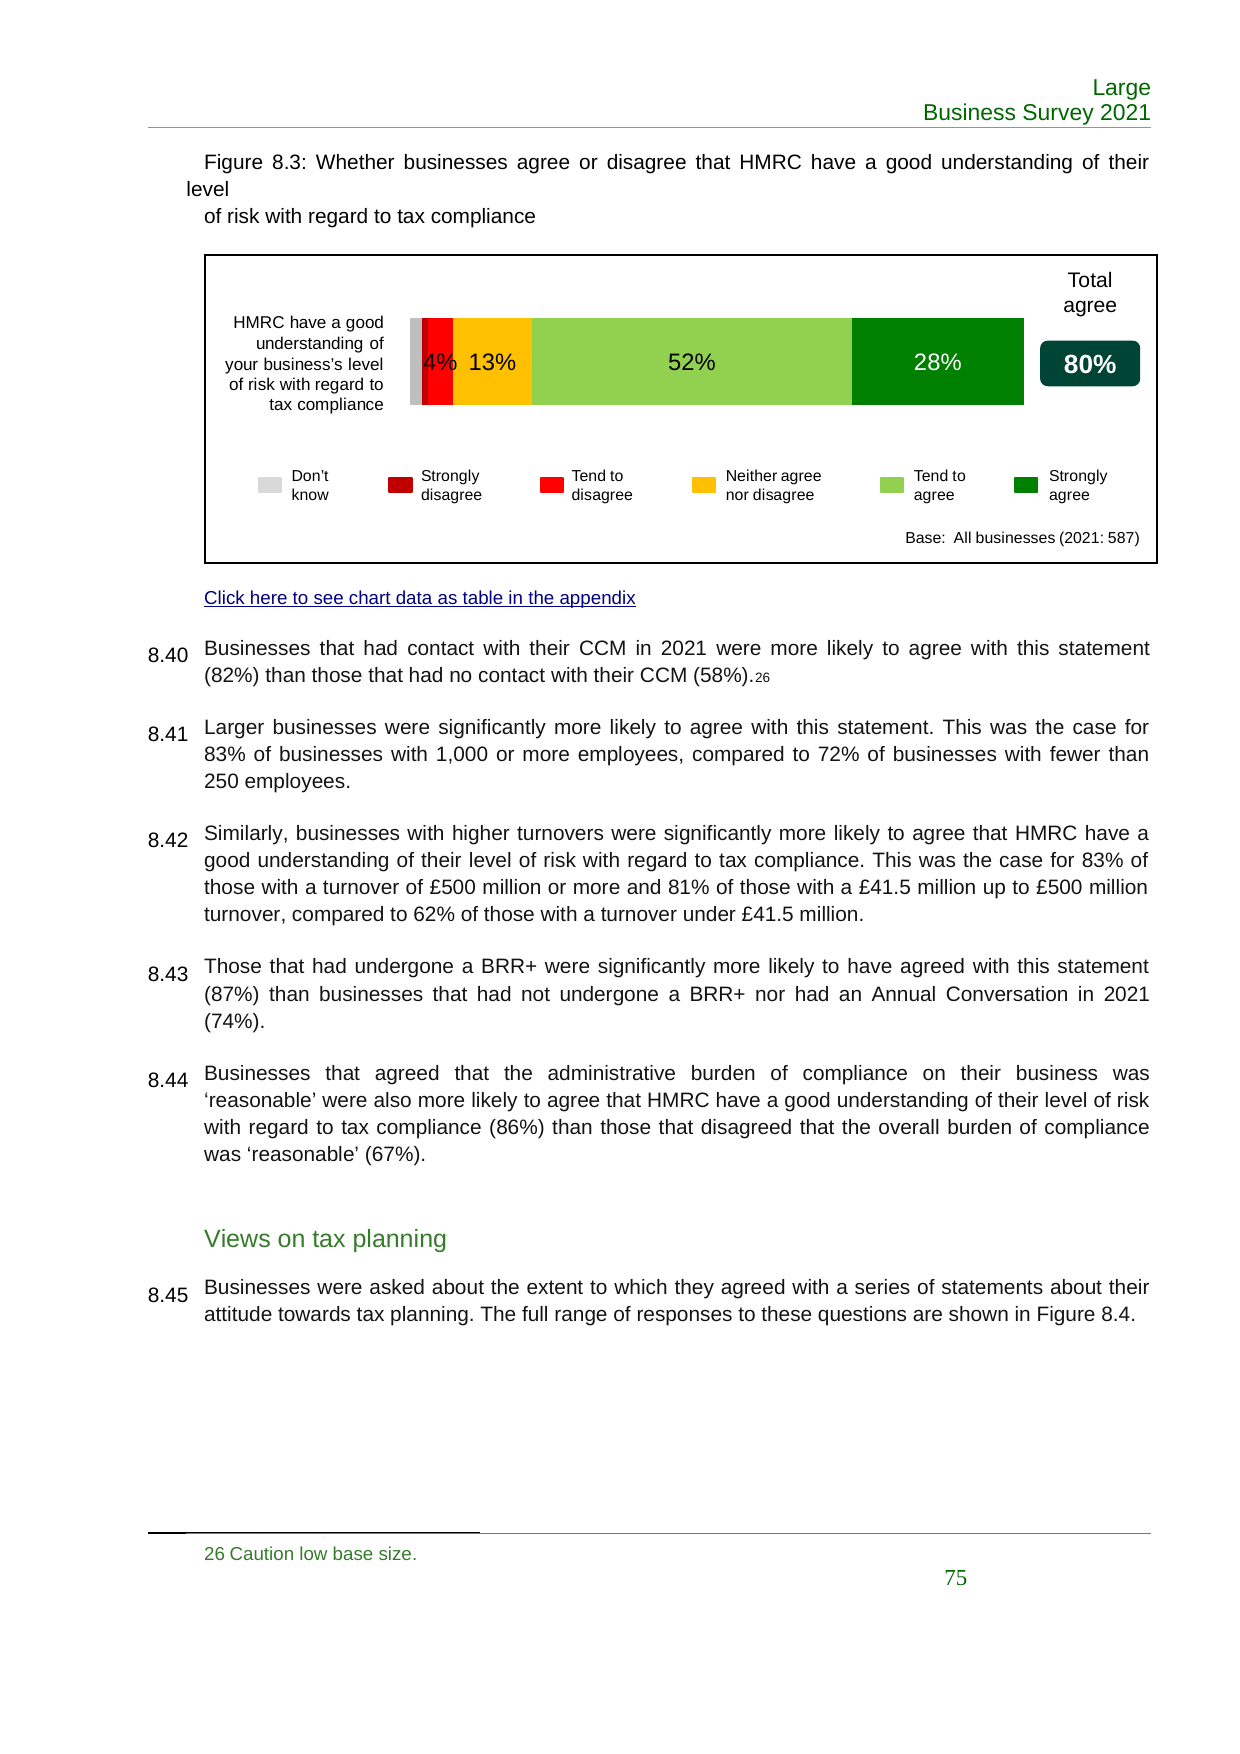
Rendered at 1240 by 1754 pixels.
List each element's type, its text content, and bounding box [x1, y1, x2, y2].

list Larger businesses were significantly more likely to agree with this statement. This was the case for 83% of businesses with 1,000 or more employees, compared to 72% of businesses with fewer than 250 employees. [148, 720, 1151, 801]
text Click here to see chart data as table in the appendix [204, 589, 1151, 616]
subtitle of risk with regard to tax compliance [186, 202, 1151, 229]
list Those that had undergone a BRR+ were significantly more likely to have agreed with this statement (87%) than businesses that had not undergone a BRR+ nor had an Annual Conversation in 2021 (74%). [148, 959, 1151, 1041]
list Businesses that had contact with their CCM in 2021 were more likely to agree with this statement (82%) than those that had no contact with their CCM (58%). [148, 641, 1151, 695]
subtitle Caution low base size. [186, 1534, 1151, 1565]
list Businesses were asked about the extent to which they agreed with a series of statements about their attitude towards tax planning. The full range of responses to these questions are shown in Figure 8.4. [148, 1280, 1151, 1334]
list Similarly, businesses with higher turnovers were significantly more likely to agree that HMRC have a good understanding of their level of risk with regard to tax compliance. This was the case for 83% of those with a turnover of £500 million or more and 81% of those with a £41.5 million up to £500 million turnover, compared to 62% of those with a turnover under £41.5 million. [148, 826, 1151, 934]
subtitle Views on tax planning [186, 1226, 1151, 1253]
subtitle Figure 8.3: Whether businesses agree or disagree that HMRC have a good understanding of their level [186, 148, 1151, 202]
list Businesses that agreed that the administrative burden of compliance on their business was ‘reasonable’ were also more likely to agree that HMRC have a good understanding of their level of risk with regard to tax compliance (86%) than those that disagreed that the overall burden of compliance was ‘reasonable’ (67%). [148, 1066, 1151, 1174]
